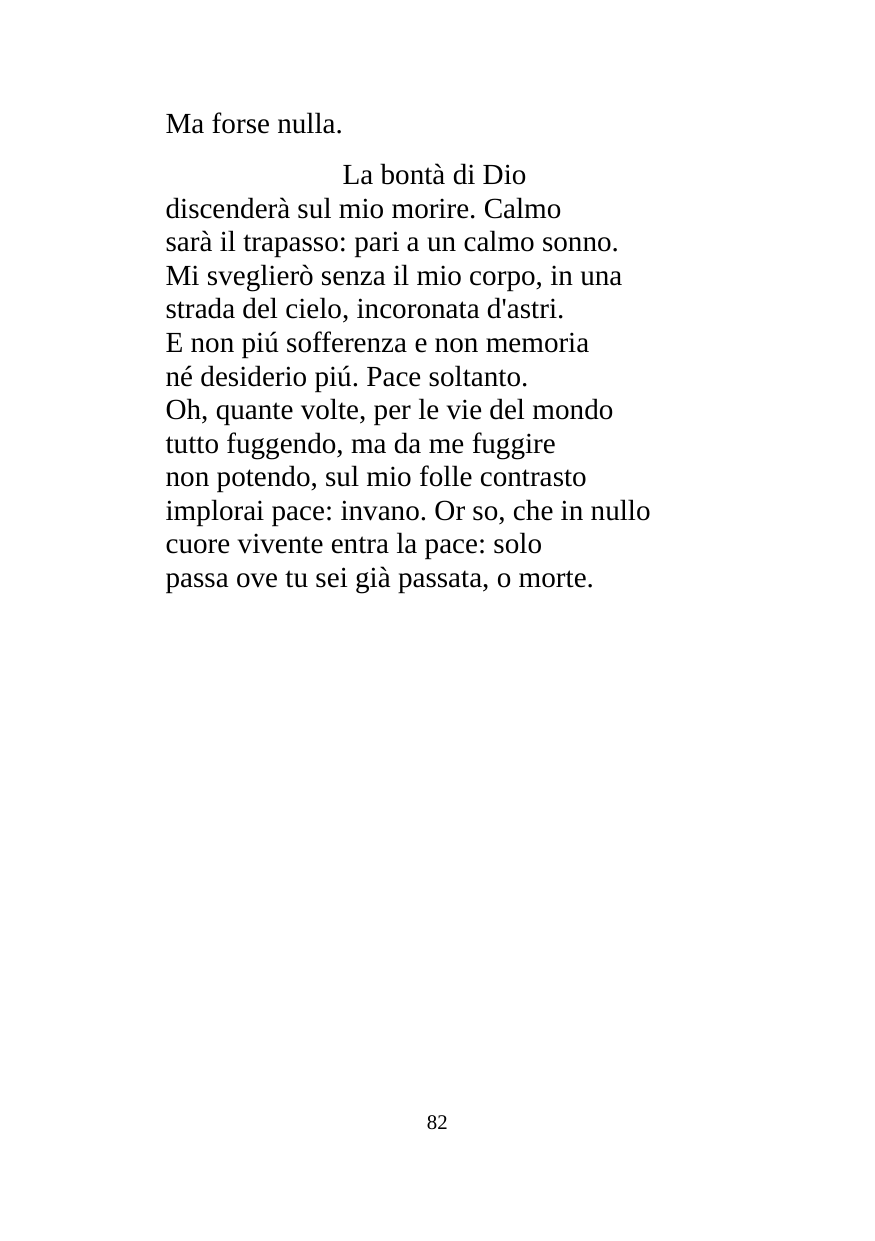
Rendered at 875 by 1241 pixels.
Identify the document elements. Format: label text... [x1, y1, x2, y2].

text La bontà di Dio discenderà sul mio morire. Calmo sarà il trapasso: pari a un calmo sonno. Mi sveglierò senza il mio corpo, in una strada del cielo, incoronata d'astri. E non piú sofferenza e non memoria né desiderio piú. Pace soltanto. Oh, quante volte, per le vie del mondo tutto fuggendo, ma da me fuggire non potendo, sul mio folle contrasto implorai pace: invano. Or so, che in nullo cuore vivente entra la pace: solo passa ove tu sei già passata, o morte. [165, 157, 768, 593]
text Ma forse nulla. [165, 106, 768, 140]
